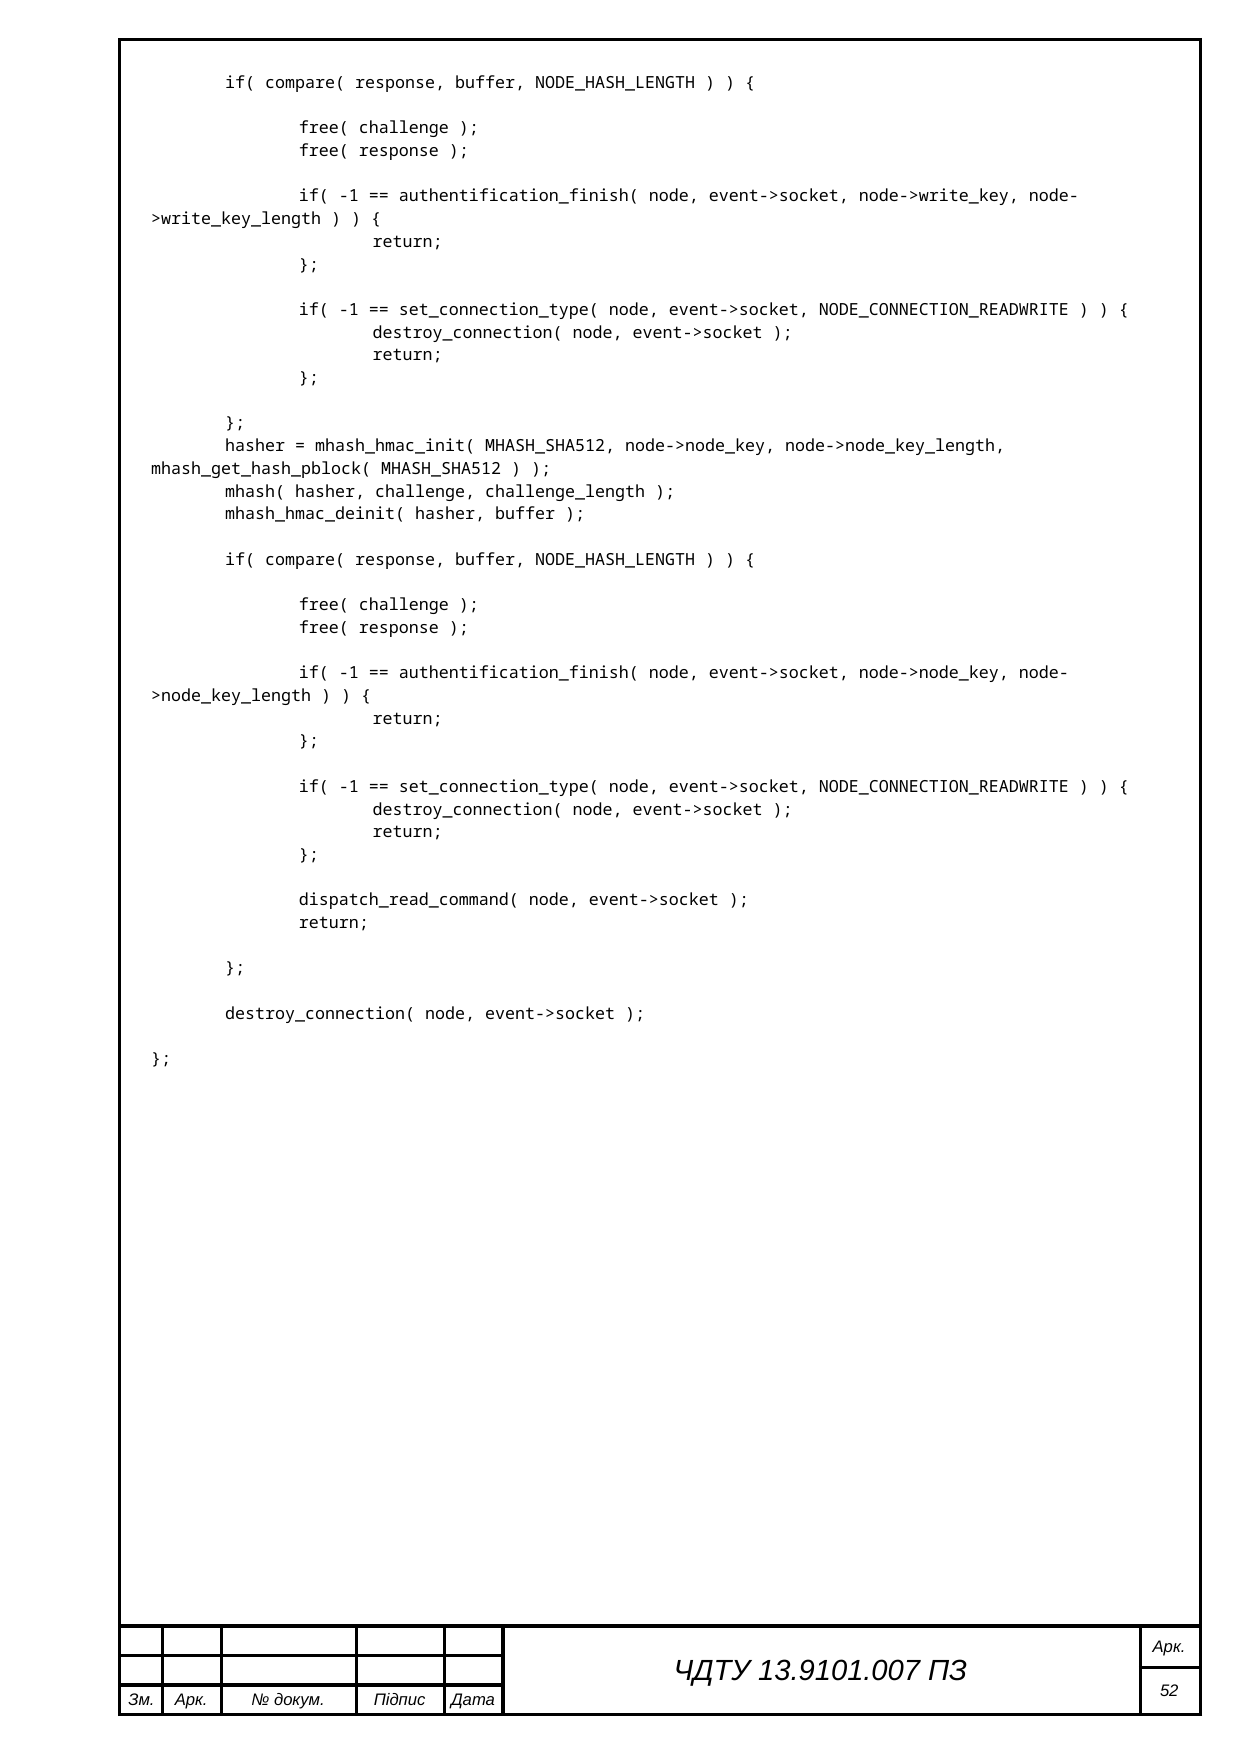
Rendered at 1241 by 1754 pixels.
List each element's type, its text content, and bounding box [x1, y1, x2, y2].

text if( -1 == authentification_finish( node, event->socket, node->write_key, node->write_key_length ) ) { [151, 184, 1170, 229]
text return; [151, 911, 1170, 933]
text free( response ); [151, 616, 1170, 638]
text hasher = mhash_hmac_init( MHASH_SHA512, node->node_key, node->node_key_length, mhash_get_hash_pblock( MHASH_SHA512 ) ); [151, 434, 1170, 479]
text destroy_connection( node, event->socket ); [151, 1002, 1170, 1024]
text }; [151, 366, 1170, 388]
text if( -1 == set_connection_type( node, event->socket, NODE_CONNECTION_READWRITE ) ) { [151, 298, 1170, 320]
text mhash( hasher, challenge, challenge_length ); [151, 479, 1170, 502]
text return; [151, 343, 1170, 366]
text destroy_connection( node, event->socket ); [151, 797, 1170, 820]
text }; [151, 1047, 1170, 1070]
text if( -1 == authentification_finish( node, event->socket, node->node_key, node->node_key_length ) ) { [151, 661, 1170, 706]
text free( challenge ); [151, 593, 1170, 616]
text }; [151, 411, 1170, 434]
text destroy_connection( node, event->socket ); [151, 320, 1170, 343]
text return; [151, 229, 1170, 252]
text }; [151, 729, 1170, 752]
text }; [151, 252, 1170, 275]
text free( challenge ); [151, 116, 1170, 139]
text mhash_hmac_deinit( hasher, buffer ); [151, 502, 1170, 525]
text }; [151, 956, 1170, 979]
text }; [151, 843, 1170, 865]
text return; [151, 820, 1170, 843]
text if( -1 == set_connection_type( node, event->socket, NODE_CONNECTION_READWRITE ) ) { [151, 774, 1170, 797]
text return; [151, 706, 1170, 729]
text if( compare( response, buffer, NODE_HASH_LENGTH ) ) { [151, 71, 1170, 93]
text free( response ); [151, 139, 1170, 161]
text dispatch_read_command( node, event->socket ); [151, 888, 1170, 911]
text if( compare( response, buffer, NODE_HASH_LENGTH ) ) { [151, 547, 1170, 570]
